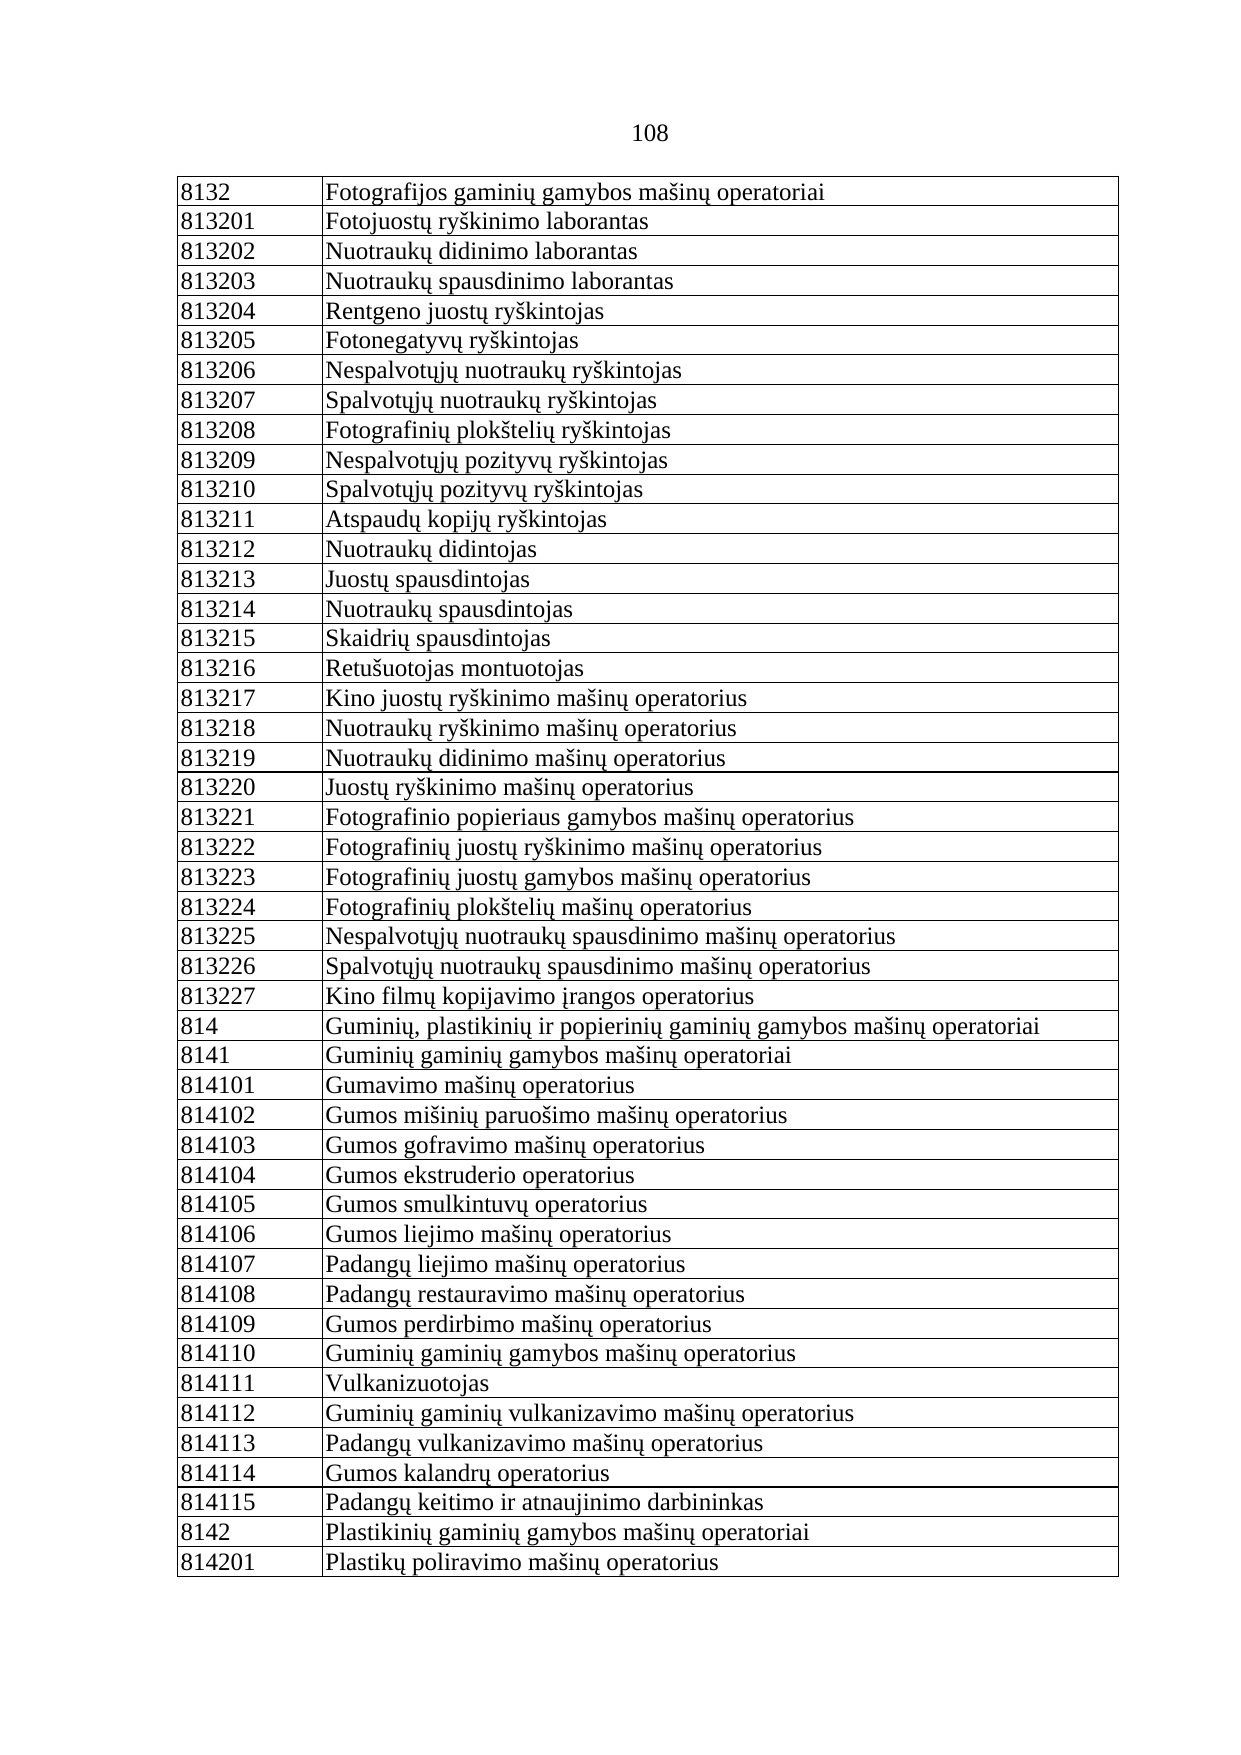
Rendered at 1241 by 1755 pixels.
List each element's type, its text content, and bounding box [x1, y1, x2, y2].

table_cell Spalvotųjų nuotraukų ryškintojas [323, 385, 1118, 414]
table_cell 814108 [178, 1279, 322, 1308]
table_cell 814103 [178, 1130, 322, 1159]
table_cell Plastikinių gaminių gamybos mašinų operatoriai [323, 1517, 1118, 1546]
table_cell Gumavimo mašinų operatorius [323, 1070, 1118, 1099]
table_cell 814113 [178, 1428, 322, 1457]
table_cell 813219 [178, 743, 322, 771]
table_cell Fotografinių plokštelių mašinų operatorius [323, 892, 1118, 920]
table_cell Gumos perdirbimo mašinų operatorius [323, 1309, 1118, 1337]
table_cell 813203 [178, 266, 322, 295]
table_cell 813217 [178, 683, 322, 712]
table_cell Gumos mišinių paruošimo mašinų operatorius [323, 1100, 1118, 1129]
table_cell 813202 [178, 236, 322, 265]
table_cell Gumos smulkintuvų operatorius [323, 1190, 1118, 1218]
table_cell 813210 [178, 475, 322, 503]
table_cell Fotografinių juostų ryškinimo mašinų operatorius [323, 832, 1118, 861]
table_cell 813224 [178, 892, 322, 920]
table_cell 813218 [178, 713, 322, 742]
table_cell Fotografinių juostų gamybos mašinų operatorius [323, 862, 1118, 891]
table_cell 814102 [178, 1100, 322, 1129]
table_cell Nespalvotųjų pozityvų ryškintojas [323, 445, 1118, 473]
table_cell 813215 [178, 624, 322, 652]
table_cell 814109 [178, 1309, 322, 1337]
table_cell 813227 [178, 981, 322, 1010]
table_cell Vulkanizuotojas [323, 1368, 1118, 1397]
table_cell 813207 [178, 385, 322, 414]
table_cell 813212 [178, 534, 322, 563]
table_cell Nuotraukų spausdinimo laborantas [323, 266, 1118, 295]
table_cell 813220 [178, 773, 322, 801]
table_cell 8132 [178, 177, 322, 205]
table_cell Plastikų poliravimo mašinų operatorius [323, 1547, 1118, 1576]
table_cell Fotografinių plokštelių ryškintojas [323, 415, 1118, 444]
table_cell 813222 [178, 832, 322, 861]
table_cell Gumos ekstruderio operatorius [323, 1160, 1118, 1188]
table_cell Rentgeno juostų ryškintojas [323, 296, 1118, 324]
table_cell Juostų ryškinimo mašinų operatorius [323, 773, 1118, 801]
table_cell Nespalvotųjų nuotraukų ryškintojas [323, 355, 1118, 384]
table_cell 813209 [178, 445, 322, 473]
table_cell 813213 [178, 564, 322, 593]
table_cell Padangų restauravimo mašinų operatorius [323, 1279, 1118, 1308]
table_cell 813225 [178, 921, 322, 950]
table_cell Guminių gaminių gamybos mašinų operatorius [323, 1339, 1118, 1367]
table_cell Padangų keitimo ir atnaujinimo darbininkas [323, 1488, 1118, 1516]
table_cell 814104 [178, 1160, 322, 1188]
table_cell Nuotraukų didinimo mašinų operatorius [323, 743, 1118, 771]
table_cell 814105 [178, 1190, 322, 1218]
table_cell Gumos liejimo mašinų operatorius [323, 1219, 1118, 1248]
table_cell Gumos kalandrų operatorius [323, 1458, 1118, 1486]
table_cell 814110 [178, 1339, 322, 1367]
table_cell Guminių, plastikinių ir popierinių gaminių gamybos mašinų operatoriai [323, 1011, 1118, 1039]
table_cell 814112 [178, 1398, 322, 1427]
table_cell 813205 [178, 326, 322, 354]
table_cell Spalvotųjų nuotraukų spausdinimo mašinų operatorius [323, 951, 1118, 980]
table_cell Padangų vulkanizavimo mašinų operatorius [323, 1428, 1118, 1457]
table_cell 8142 [178, 1517, 322, 1546]
table_cell Fotografinio popieriaus gamybos mašinų operatorius [323, 802, 1118, 831]
table_cell Spalvotųjų pozityvų ryškintojas [323, 475, 1118, 503]
table_cell 813208 [178, 415, 322, 444]
table_cell 814201 [178, 1547, 322, 1576]
table_cell 8141 [178, 1041, 322, 1069]
table_cell Juostų spausdintojas [323, 564, 1118, 593]
table_cell Nespalvotųjų nuotraukų spausdinimo mašinų operatorius [323, 921, 1118, 950]
table_cell 813201 [178, 206, 322, 235]
table_cell 813221 [178, 802, 322, 831]
table_cell Fotojuostų ryškinimo laborantas [323, 206, 1118, 235]
table_cell Atspaudų kopijų ryškintojas [323, 504, 1118, 533]
table_cell 814114 [178, 1458, 322, 1486]
table_cell 814111 [178, 1368, 322, 1397]
table_cell 814101 [178, 1070, 322, 1099]
table_cell Gumos gofravimo mašinų operatorius [323, 1130, 1118, 1159]
table_cell Skaidrių spausdintojas [323, 624, 1118, 652]
table_cell Kino filmų kopijavimo įrangos operatorius [323, 981, 1118, 1010]
table_cell Fotografijos gaminių gamybos mašinų operatoriai [323, 177, 1118, 205]
table_cell Nuotraukų didintojas [323, 534, 1118, 563]
table_cell 813204 [178, 296, 322, 324]
table_cell 813216 [178, 653, 322, 682]
table_cell Padangų liejimo mašinų operatorius [323, 1249, 1118, 1278]
table_cell Retušuotojas montuotojas [323, 653, 1118, 682]
table_cell 814107 [178, 1249, 322, 1278]
table_cell 813211 [178, 504, 322, 533]
table_cell 814115 [178, 1488, 322, 1516]
table_cell Guminių gaminių vulkanizavimo mašinų operatorius [323, 1398, 1118, 1427]
table_cell 813226 [178, 951, 322, 980]
table_cell 814 [178, 1011, 322, 1039]
table_cell Guminių gaminių gamybos mašinų operatoriai [323, 1041, 1118, 1069]
table_cell Nuotraukų spausdintojas [323, 594, 1118, 622]
table_cell 813214 [178, 594, 322, 622]
table_cell Kino juostų ryškinimo mašinų operatorius [323, 683, 1118, 712]
table_cell 814106 [178, 1219, 322, 1248]
table_cell Fotonegatyvų ryškintojas [323, 326, 1118, 354]
table_cell Nuotraukų ryškinimo mašinų operatorius [323, 713, 1118, 742]
table_cell Nuotraukų didinimo laborantas [323, 236, 1118, 265]
table_cell 813206 [178, 355, 322, 384]
table_cell 813223 [178, 862, 322, 891]
